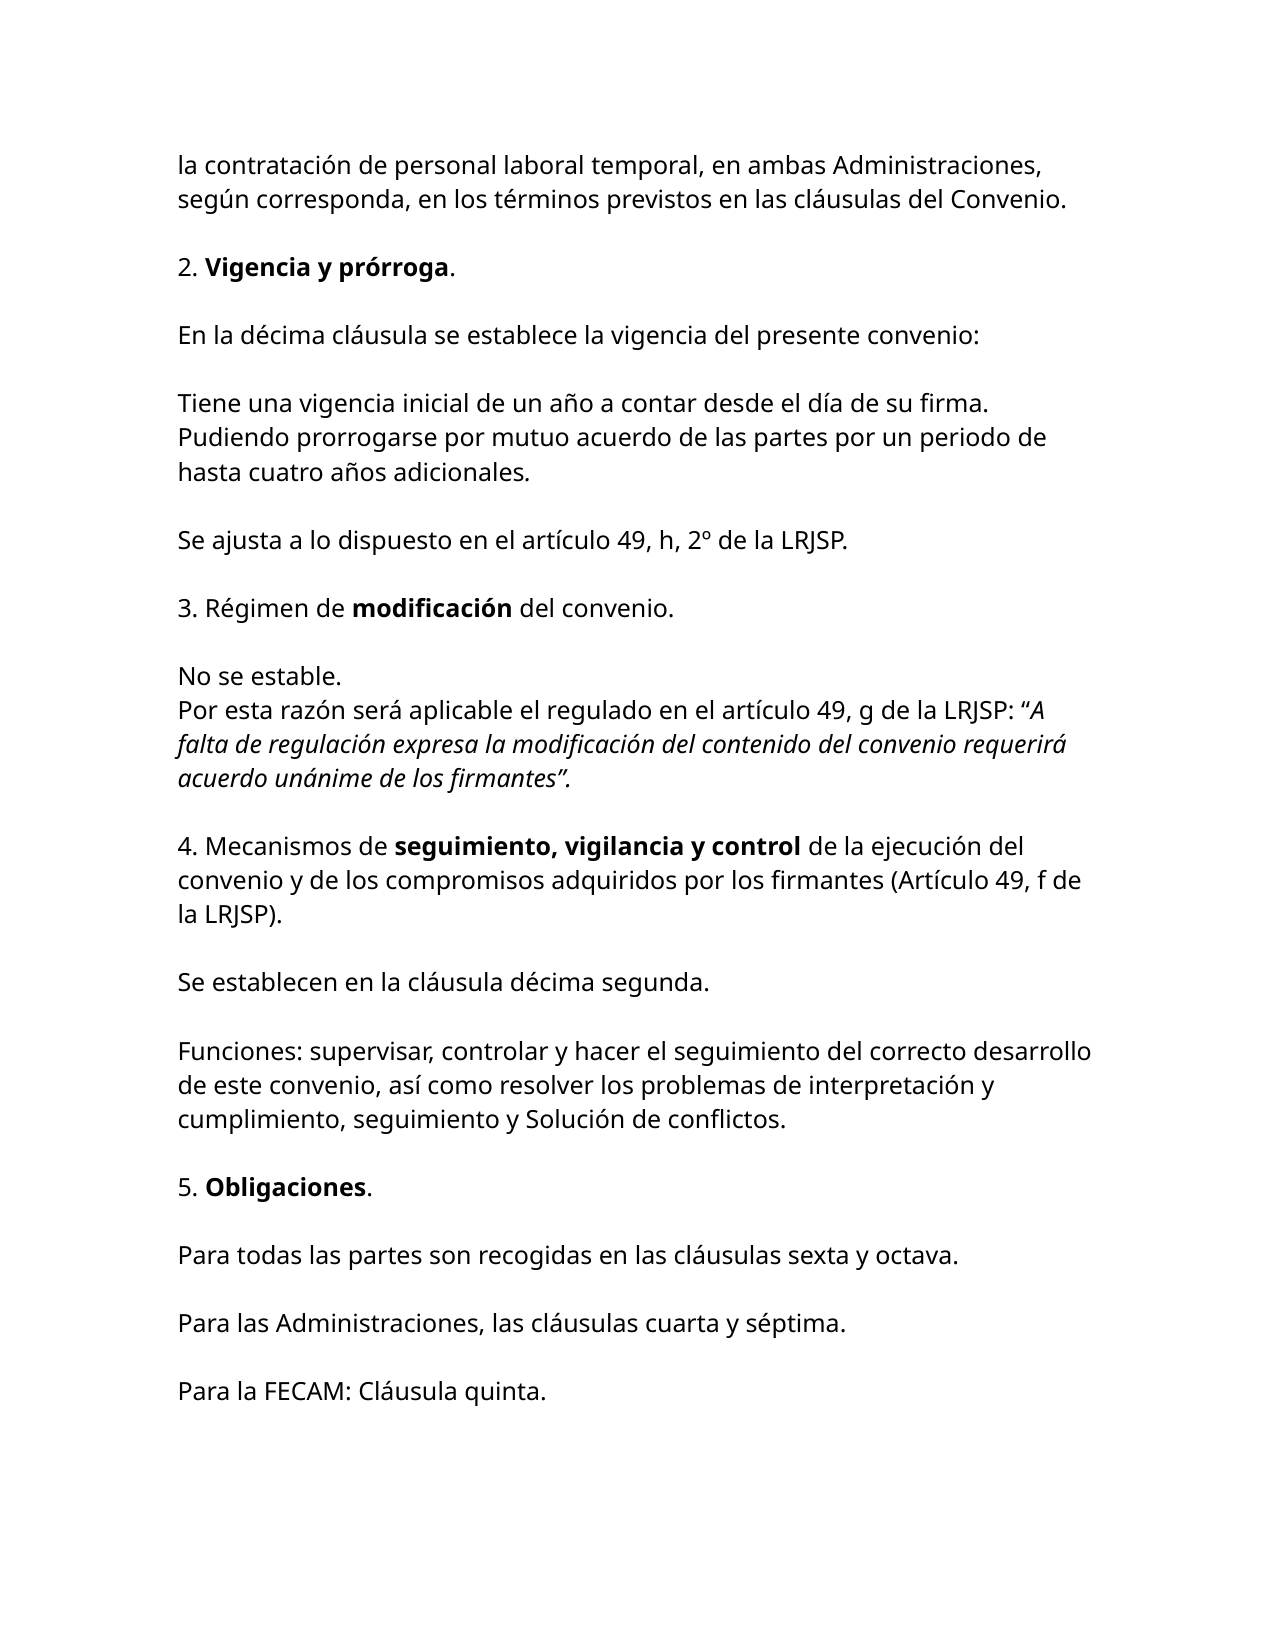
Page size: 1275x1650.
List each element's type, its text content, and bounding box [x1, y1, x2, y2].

text Tiene una vigencia inicial de un año a contar desde el día de su firma. Pudiendo prorrogarse por mutuo acuerdo de las partes por un periodo de hasta cuatro años adicionales. [177, 386, 1098, 488]
text En la décima cláusula se establece la vigencia del presente convenio: [177, 318, 1098, 352]
text Por esta razón será aplicable el regulado en el artículo 49, g de la LRJSP: “A falta de regulación expresa la modificación del contenido del convenio requerirá acuerdo unánime de los firmantes”. [177, 693, 1098, 795]
text Se ajusta a lo dispuesto en el artículo 49, h, 2º de la LRJSP. [177, 522, 1098, 556]
text 3. Régimen de modificación del convenio. [177, 590, 1098, 624]
text 2. Vigencia y prórroga. [177, 250, 1098, 284]
text Se establecen en la cláusula décima segunda. [177, 965, 1098, 999]
text Funciones: supervisar, controlar y hacer el seguimiento del correcto desarrollo de este convenio, así como resolver los problemas de interpretación y cumplimiento, seguimiento y Solución de conflictos. [177, 1033, 1098, 1135]
text 5. Obligaciones. [177, 1169, 1098, 1203]
text Para las Administraciones, las cláusulas cuarta y séptima. [177, 1306, 1098, 1340]
text No se estable. [177, 658, 1098, 693]
text la contratación de personal laboral temporal, en ambas Administraciones, según corresponda, en los términos previstos en las cláusulas del Convenio. [177, 148, 1098, 216]
text 4. Mecanismos de seguimiento, vigilancia y control de la ejecución del convenio y de los compromisos adquiridos por los firmantes (Artículo 49, f de la LRJSP). [177, 829, 1098, 931]
text Para la FECAM: Cláusula quinta. [177, 1374, 1098, 1408]
text Para todas las partes son recogidas en las cláusulas sexta y octava. [177, 1238, 1098, 1272]
